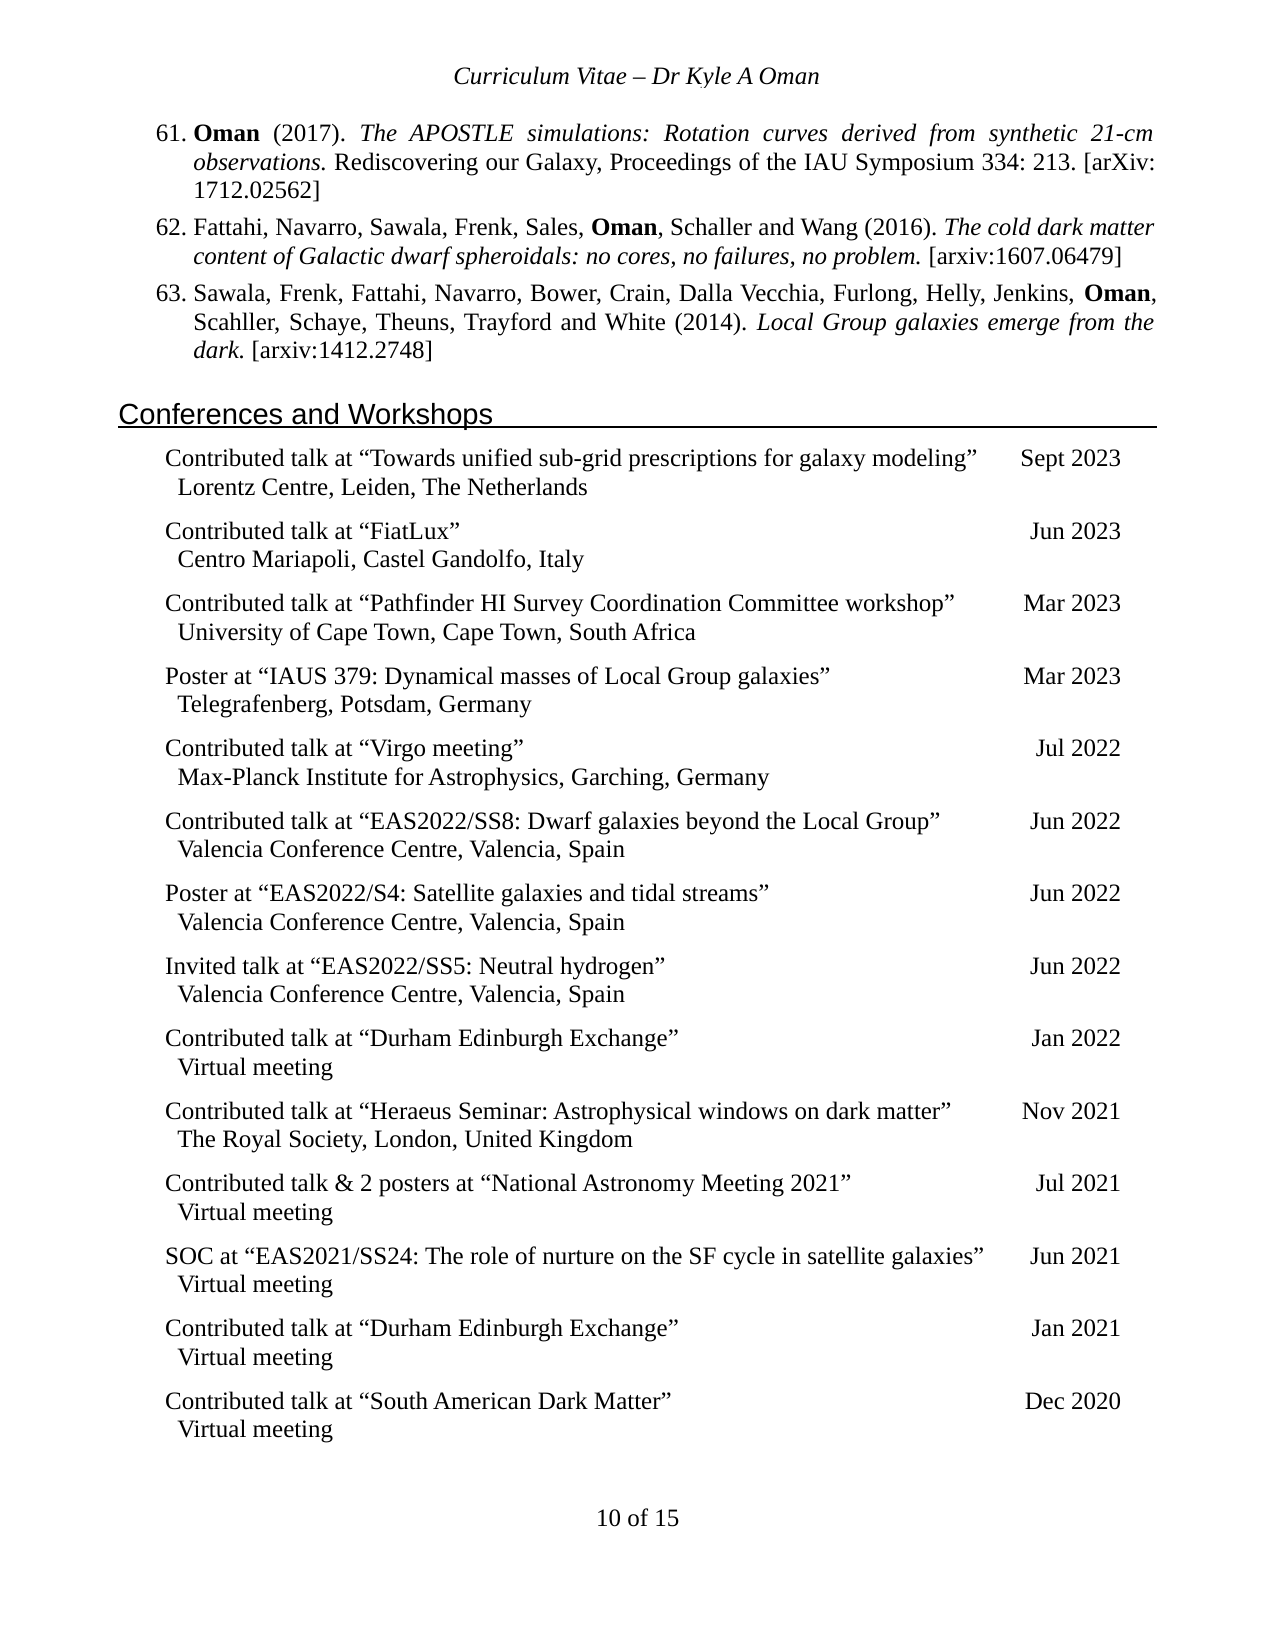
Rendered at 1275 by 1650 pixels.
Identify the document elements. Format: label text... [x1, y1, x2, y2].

subtitle Conferences and Workshops [118, 397, 1157, 426]
text Poster at “EAS2022/S4: Satellite galaxies and tidal streams” Jun 2022 Valencia Conference Centre, Valencia, Spain [118, 878, 1157, 936]
text SOC at “EAS2021/SS24: The role of nurture on the SF cycle in satellite galaxies” Jun 2021 Virtual meeting [118, 1241, 1157, 1298]
text Contributed talk at “Virgo meeting” Jul 2022 Max-Planck Institute for Astrophysics, Garching, Germany [118, 733, 1157, 791]
list Sawala, Frenk, Fattahi, Navarro, Bower, Crain, Dalla Vecchia, Furlong, Helly, Jenkins, Oman, Scahller, Schaye, Theuns, Trayford and White (2014). Local Group galaxies emerge from the dark. [arxiv:1412.2748] [156, 278, 1157, 364]
text Contributed talk at “Durham Edinburgh Exchange” Jan 2021 Virtual meeting [118, 1313, 1157, 1371]
text Contributed talk & 2 posters at “National Astronomy Meeting 2021” Jul 2021 Virtual meeting [118, 1168, 1157, 1226]
list Oman (2017). The APOSTLE simulations: Rotation curves derived from synthetic 21-cm observations. Rediscovering our Galaxy, Proceedings of the IAU Symposium 334: 213. [arXiv: 1712.02562] [156, 118, 1157, 204]
list Fattahi, Navarro, Sawala, Frenk, Sales, Oman, Schaller and Wang (2016). The cold dark matter content of Galactic dwarf spheroidals: no cores, no failures, no problem. [arxiv:1607.06479] [156, 212, 1157, 270]
text Contributed talk at “Durham Edinburgh Exchange” Jan 2022 Virtual meeting [118, 1023, 1157, 1081]
text Contributed talk at “FiatLux” Jun 2023 Centro Mariapoli, Castel Gandolfo, Italy [118, 516, 1157, 573]
text Invited talk at “EAS2022/SS5: Neutral hydrogen” Jun 2022 Valencia Conference Centre, Valencia, Spain [118, 951, 1157, 1008]
text Contributed talk at “Pathfinder HI Survey Coordination Committee workshop” Mar 2023 University of Cape Town, Cape Town, South Africa [118, 588, 1157, 646]
text Poster at “IAUS 379: Dynamical masses of Local Group galaxies” Mar 2023 Telegrafenberg, Potsdam, Germany [118, 661, 1157, 718]
text Contributed talk at “Heraeus Seminar: Astrophysical windows on dark matter” Nov 2021 The Royal Society, London, United Kingdom [118, 1096, 1157, 1153]
text Contributed talk at “Towards unified sub-grid prescriptions for galaxy modeling” Sept 2023 Lorentz Centre, Leiden, The Netherlands [118, 443, 1157, 501]
text Contributed talk at “South American Dark Matter” Dec 2020 Virtual meeting [118, 1386, 1157, 1443]
text Contributed talk at “EAS2022/SS8: Dwarf galaxies beyond the Local Group” Jun 2022 Valencia Conference Centre, Valencia, Spain [118, 806, 1157, 863]
